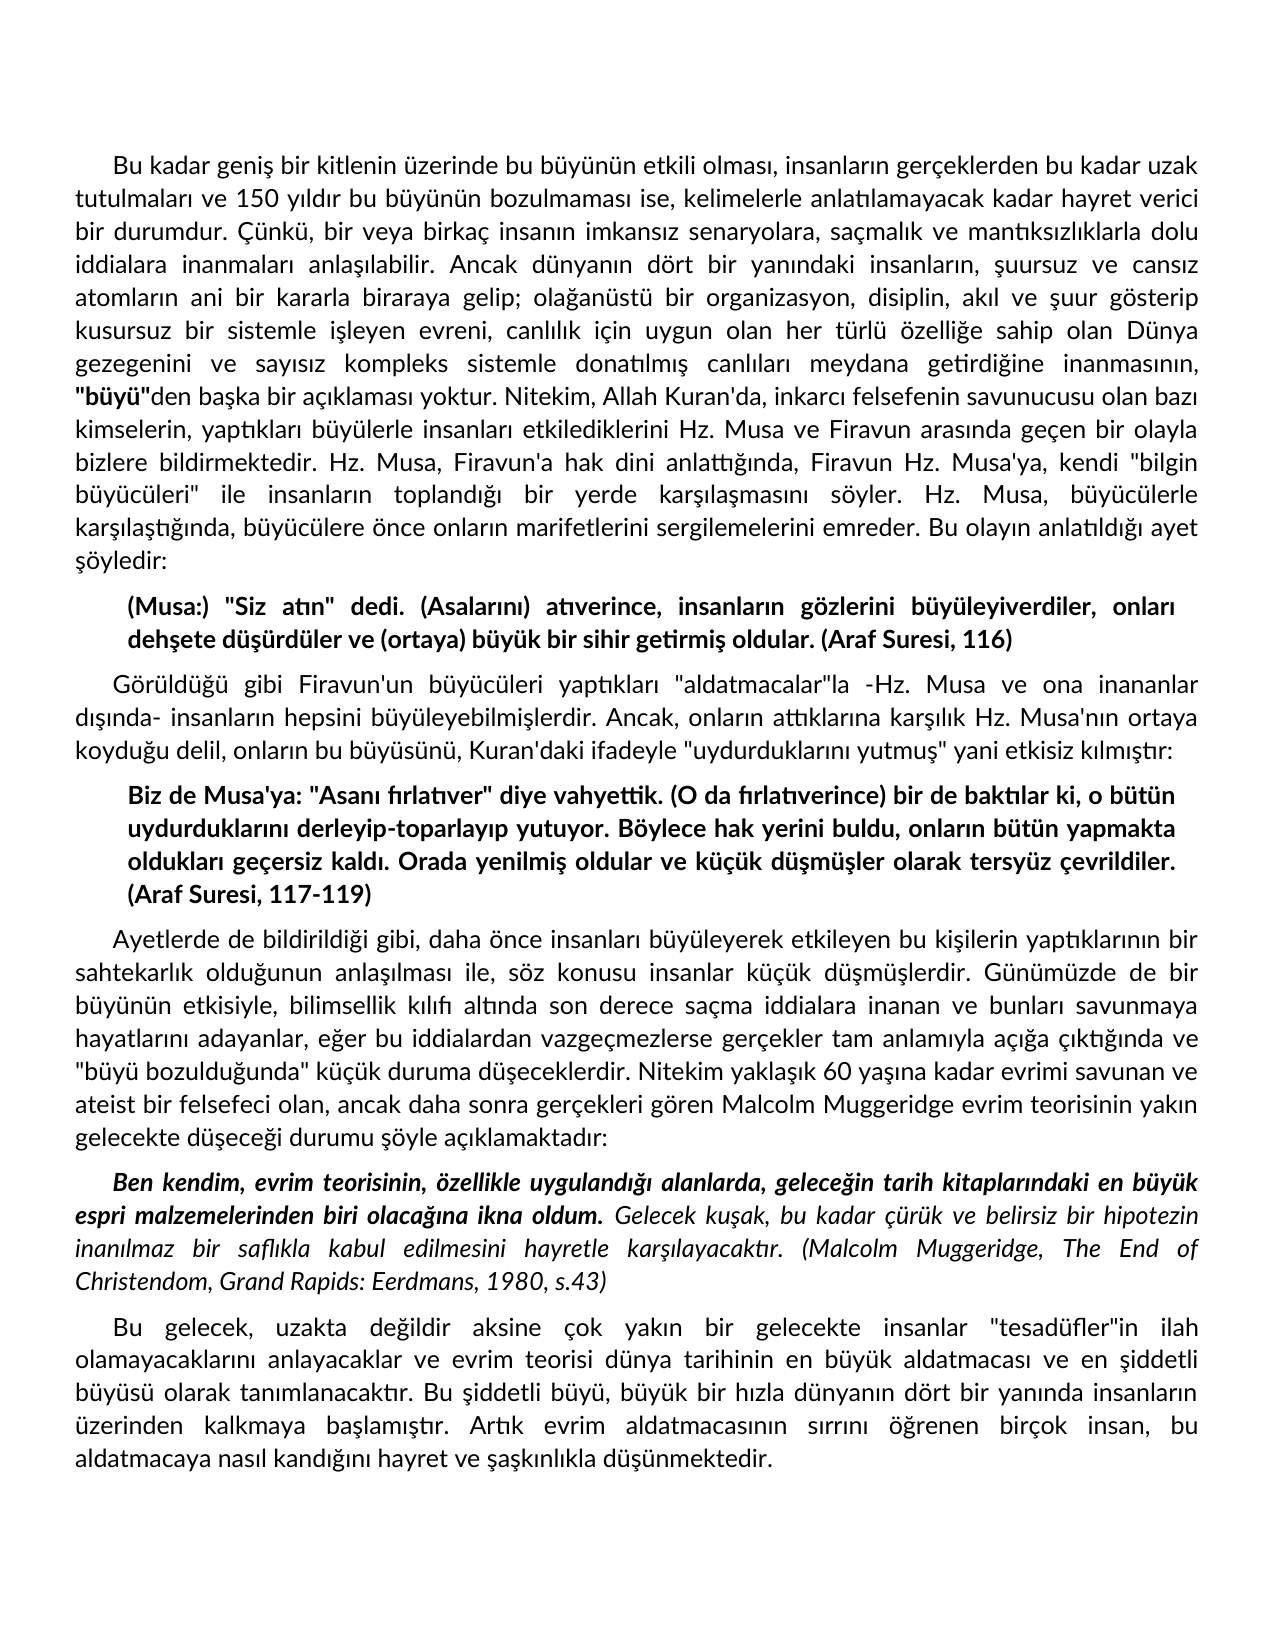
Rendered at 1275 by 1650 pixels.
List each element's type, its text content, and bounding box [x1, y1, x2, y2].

text Ben kendim, evrim teorisinin, özellikle uygulandığı alanlarda, geleceğin tarih kitaplarındaki en büyük espri malzemelerinden biri olacağına ikna oldum. Gelecek kuşak, bu kadar çürük ve belirsiz bir hipotezin inanılmaz bir saflıkla kabul edilmesini hayretle karşılayacaktır. (Malcolm Muggeridge, The End of Christendom, Grand Rapids: Eerdmans, 1980, s.43) [75, 1167, 1200, 1296]
text Bu kadar geniş bir kitlenin üzerinde bu büyünün etkili olması, insanların gerçeklerden bu kadar uzak tutulmaları ve 150 yıldır bu büyünün bozulmaması ise, kelimelerle anlatılamayacak kadar hayret verici bir durumdur. Çünkü, bir veya birkaç insanın imkansız senaryolara, saçmalık ve mantıksızlıklarla dolu iddialara inanmaları anlaşılabilir. Ancak dünyanın dört bir yanındaki insanların, şuursuz ve cansız atomların ani bir kararla biraraya gelip; olağanüstü bir organizasyon, disiplin, akıl ve şuur gösterip kusursuz bir sistemle işleyen evreni, canlılık için uygun olan her türlü özelliğe sahip olan Dünya gezegenini ve sayısız kompleks sistemle donatılmış canlıları meydana getirdiğine inanmasının, "büyü"den başka bir açıklaması yoktur. Nitekim, Allah Kuran'da, inkarcı felsefenin savunucusu olan bazı kimselerin, yaptıkları büyülerle insanları etkilediklerini Hz. Musa ve Firavun arasında geçen bir olayla bizlere bildirmektedir. Hz. Musa, Firavun'a hak dini anlattığında, Firavun Hz. Musa'ya, kendi "bilgin büyücüleri" ile insanların toplandığı bir yerde karşılaşmasını söyler. Hz. Musa, büyücülerle karşılaştığında, büyücülere önce onların marifetlerini sergilemelerini emreder. Bu olayın anlatıldığı ayet şöyledir: [75, 150, 1200, 575]
text Biz de Musa'ya: "Asanı fırlatıver" diye vahyettik. (O da fırlatıverince) bir de baktılar ki, o bütün uydurduklarını derleyip-toparlayıp yutuyor. Böylece hak yerini buldu, onların bütün yapmakta oldukları geçersiz kaldı. Orada yenilmiş oldular ve küçük düşmüşler olarak tersyüz çevrildiler. (Araf Suresi, 117-119) [127, 780, 1177, 909]
text Görüldüğü gibi Firavun'un büyücüleri yaptıkları "aldatmacalar"la -Hz. Musa ve ona inananlar dışında- insanların hepsini büyüleyebilmişlerdir. Ancak, onların attıklarına karşılık Hz. Musa'nın ortaya koyduğu delil, onların bu büyüsünü, Kuran'daki ifadeyle "uydurduklarını yutmuş" yani etkisiz kılmıştır: [75, 669, 1200, 764]
text Ayetlerde de bildirildiği gibi, daha önce insanları büyüleyerek etkileyen bu kişilerin yaptıklarının bir sahtekarlık olduğunun anlaşılması ile, söz konusu insanlar küçük düşmüşlerdir. Günümüzde de bir büyünün etkisiyle, bilimsellik kılıfı altında son derece saçma iddialara inanan ve bunları savunmaya hayatlarını adayanlar, eğer bu iddialardan vazgeçmezlerse gerçekler tam anlamıyla açığa çıktığında ve "büyü bozulduğunda" küçük duruma düşeceklerdir. Nitekim yaklaşık 60 yaşına kadar evrimi savunan ve ateist bir felsefeci olan, ancak daha sonra gerçekleri gören Malcolm Muggeridge evrim teorisinin yakın gelecekte düşeceği durumu şöyle açıklamaktadır: [75, 924, 1200, 1152]
text (Musa:) "Siz atın" dedi. (Asalarını) atıverince, insanların gözlerini büyüleyiverdiler, onları dehşete düşürdüler ve (ortaya) büyük bir sihir getirmiş oldular. (Araf Suresi, 116) [127, 590, 1177, 653]
text Bu gelecek, uzakta değildir aksine çok yakın bir gelecekte insanlar "tesadüfler"in ilah olamayacaklarını anlayacaklar ve evrim teorisi dünya tarihinin en büyük aldatmacası ve en şiddetli büyüsü olarak tanımlanacaktır. Bu şiddetli büyü, büyük bir hızla dünyanın dört bir yanında insanların üzerinden kalkmaya başlamıştır. Artık evrim aldatmacasının sırrını öğrenen birçok insan, bu aldatmacaya nasıl kandığını hayret ve şaşkınlıkla düşünmektedir. [75, 1311, 1200, 1473]
